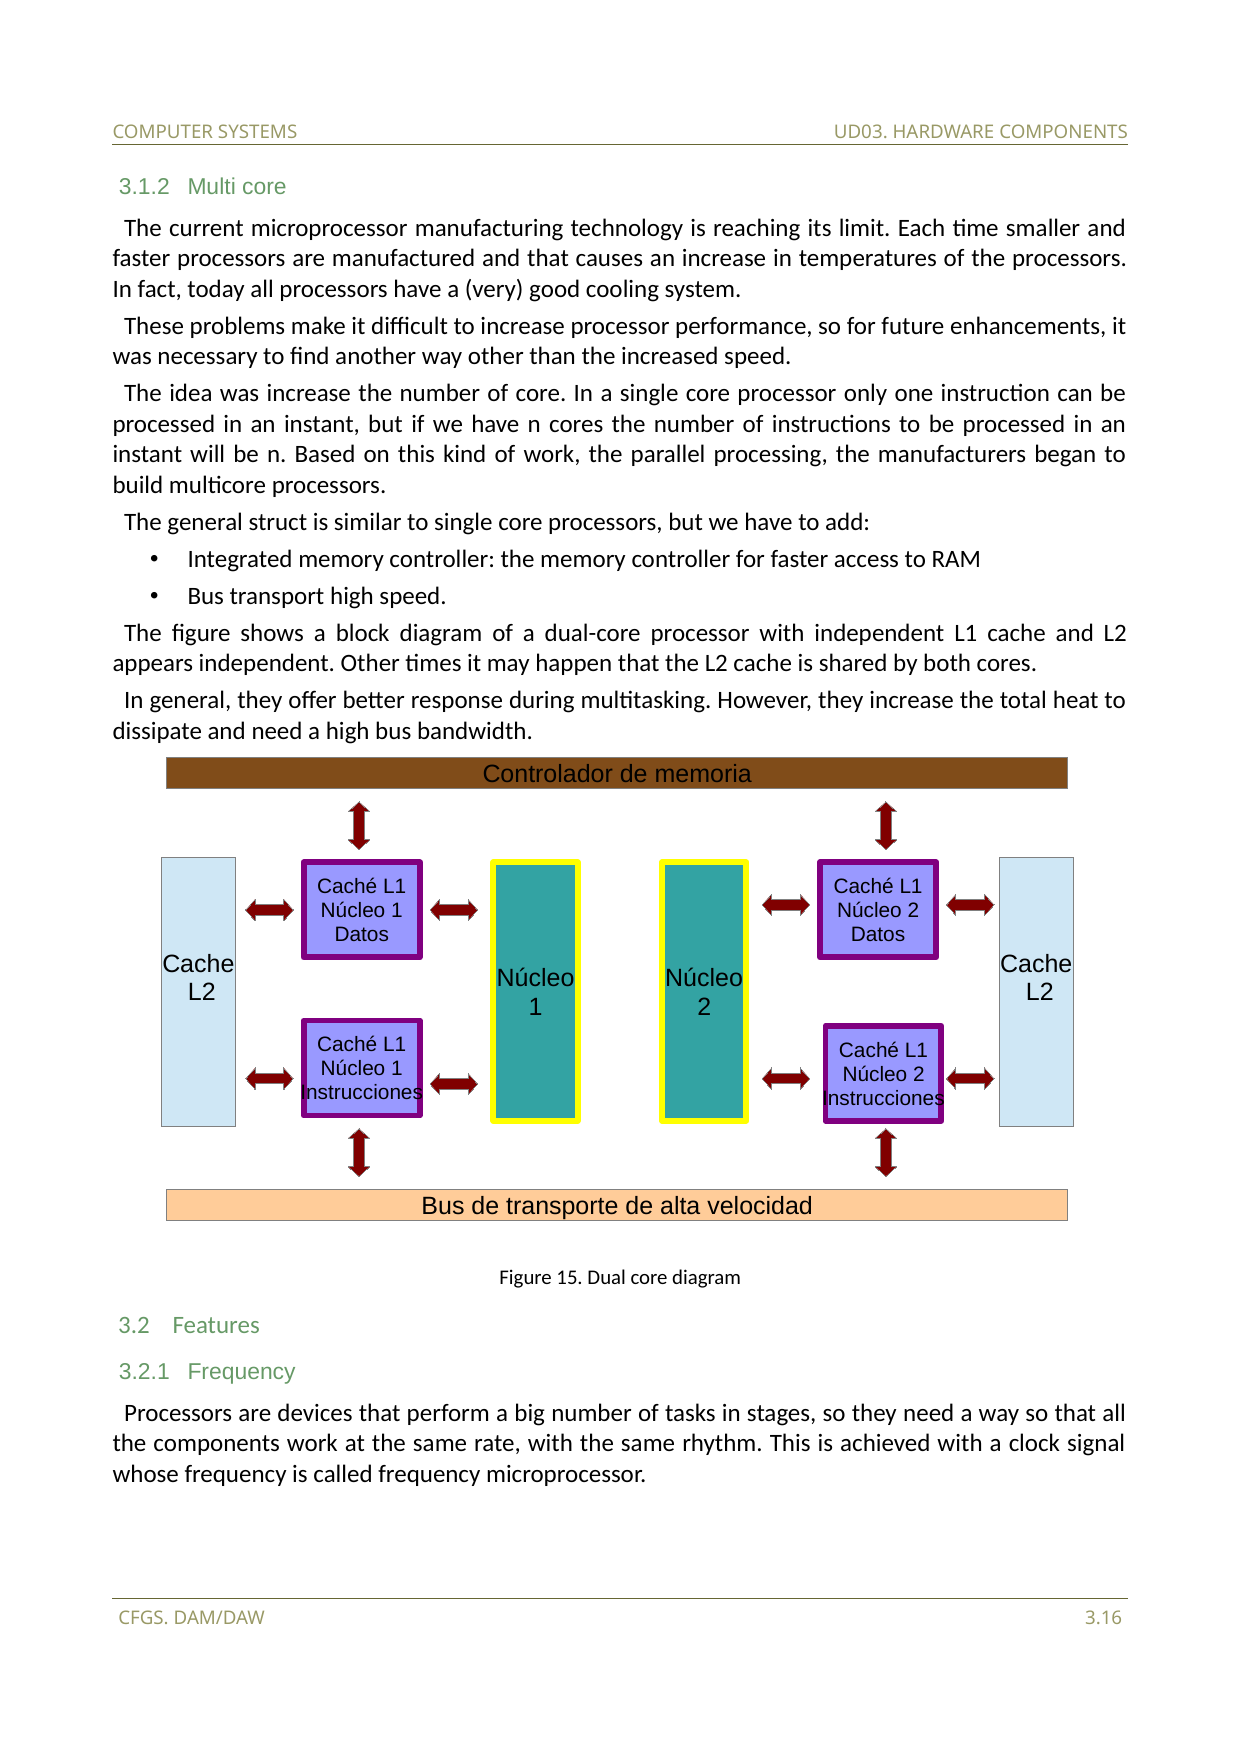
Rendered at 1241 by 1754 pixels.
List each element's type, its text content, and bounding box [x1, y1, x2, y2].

subtitle Multi core [112, 173, 1128, 199]
text The current microprocessor manufacturing technology is reaching its limit. Each time smaller and faster processors are manufactured and that causes an increase in temperatures of the processors. In fact, today all processors have a (very) good cooling system. [112, 212, 1128, 303]
subtitle Frequency [112, 1358, 1128, 1384]
text The idea was increase the number of core. In a single core processor only one instruction can be processed in an instant, but if we have n cores the number of instructions to be processed in an instant will be n. Based on this kind of work, the parallel processing, the manufacturers began to build multicore processors. [112, 377, 1128, 499]
text These problems make it difficult to increase processor performance, so for future enhancements, it was necessary to find another way other than the increased speed. [112, 310, 1128, 371]
text Figure 15. Dual core diagram [112, 1264, 1128, 1290]
subtitle Features [112, 1309, 1128, 1339]
list Bus transport high speed. [150, 580, 1128, 611]
text The figure shows a block diagram of a dual-core processor with independent L1 cache and L2 appears independent. Other times it may happen that the L2 cache is shared by both cores. [112, 617, 1128, 678]
text Processors are devices that perform a big number of tasks in stages, so they need a way so that all the components work at the same rate, with the same rhythm. This is achieved with a clock signal whose frequency is called frequency microprocessor. [112, 1397, 1128, 1488]
text The general struct is similar to single core processors, but we have to add: [112, 506, 1128, 537]
list Integrated memory controller: the memory controller for faster access to RAM [150, 543, 1128, 573]
text In general, they offer better response during multitasking. However, they increase the total heat to dissipate and need a high bus bandwidth. [112, 684, 1128, 746]
